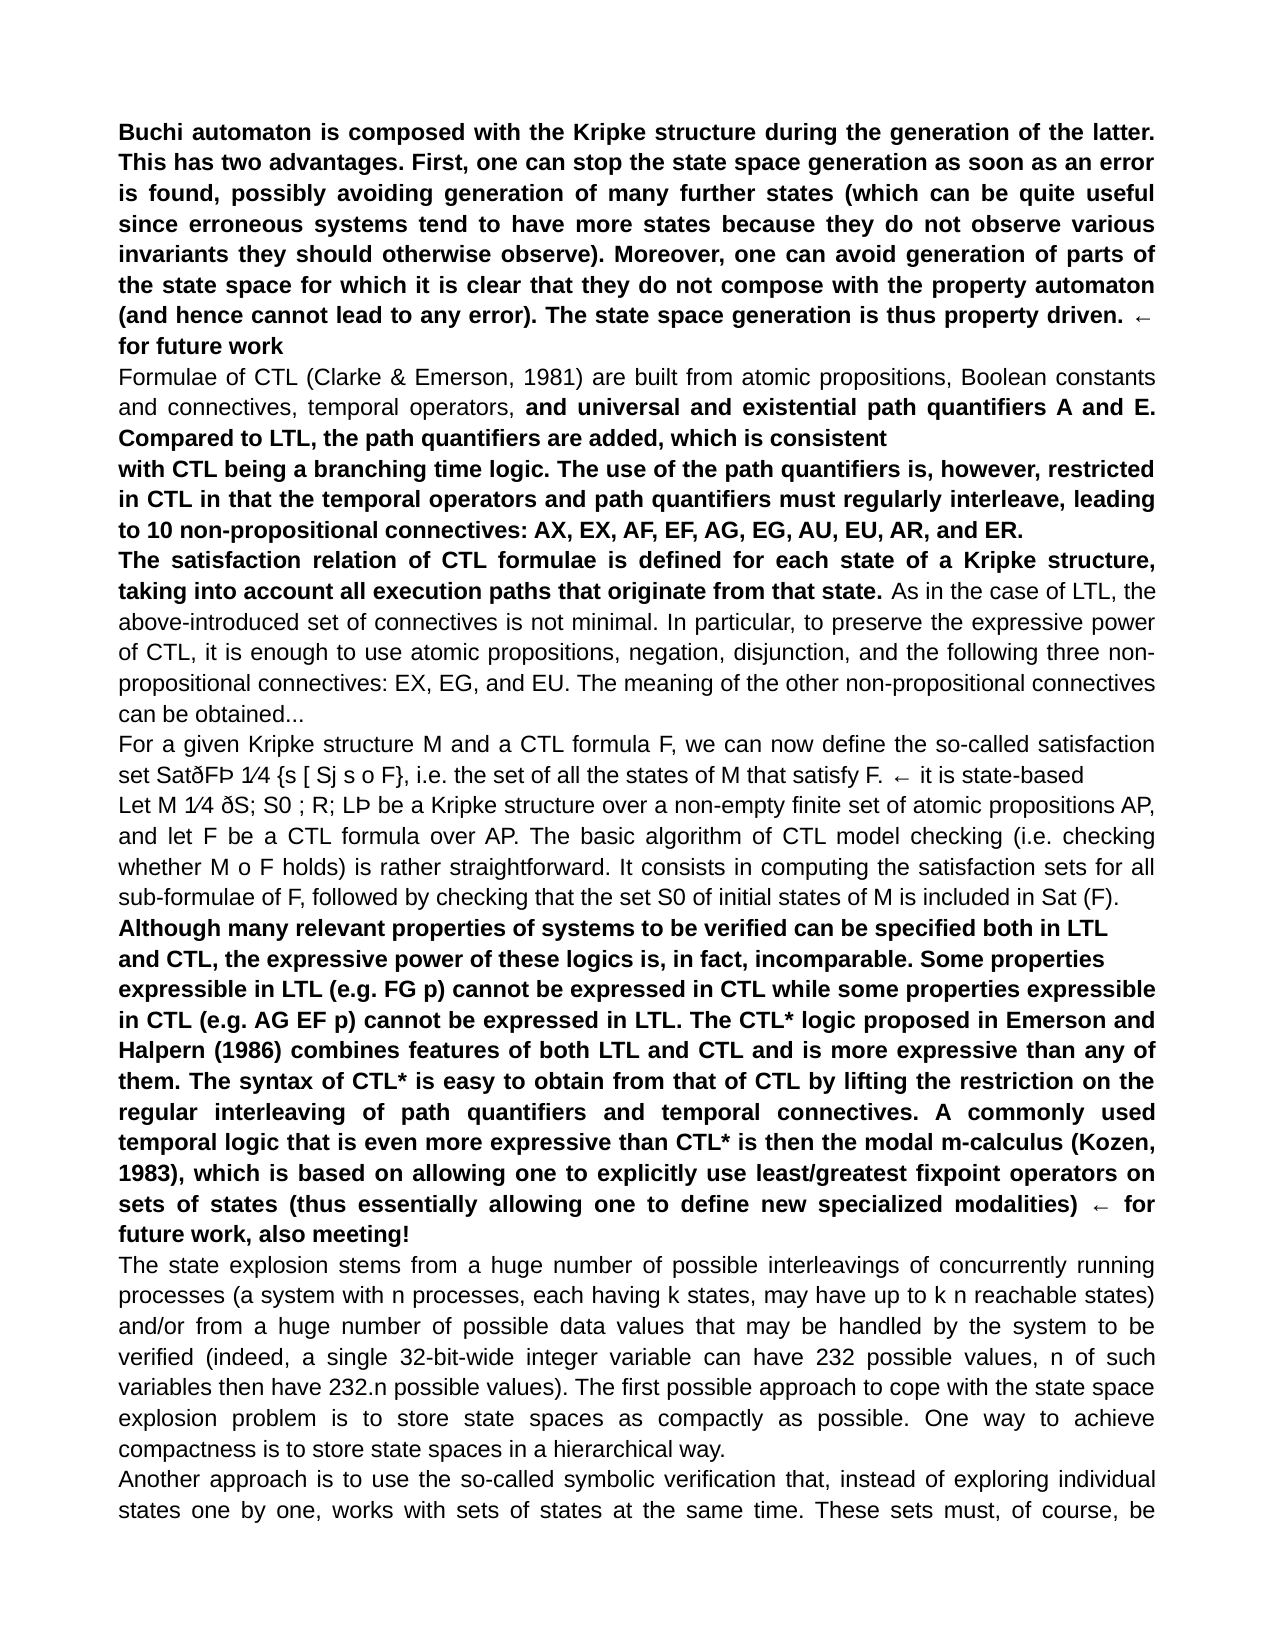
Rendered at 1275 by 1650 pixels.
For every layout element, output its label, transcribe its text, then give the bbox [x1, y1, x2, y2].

text and CTL, the expressive power of these logics is, in fact, incomparable. Some properties [118, 945, 1157, 972]
text Let M 1⁄4 ðS; S0 ; R; LÞ be a Kripke structure over a non-empty finite set of atomic propositions AP, and let F be a CTL formula over AP. The basic algorithm of CTL model checking (i.e. checking whether M o F holds) is rather straightforward. It consists in computing the satisfaction sets for all sub-formulae of F, followed by checking that the set S0 of initial states of M is included in Sat (F). [118, 792, 1157, 911]
text Another approach is to use the so-called symbolic verification that, instead of exploring individual states one by one, works with sets of states at the same time. These sets must, of course, be [118, 1466, 1157, 1523]
text expressible in LTL (e.g. FG p) cannot be expressed in CTL while some properties expressible in CTL (e.g. AG EF p) cannot be expressed in LTL. The CTL* logic proposed in Emerson and Halpern (1986) combines features of both LTL and CTL and is more expressive than any of them. The syntax of CTL* is easy to obtain from that of CTL by lifting the restriction on the regular interleaving of path quantifiers and temporal connectives. A commonly used temporal logic that is even more expressive than CTL* is then the modal m-calculus (Kozen, 1983), which is based on allowing one to explicitly use least/greatest fixpoint operators on sets of states (thus essentially allowing one to define new specialized modalities) ← for future work, also meeting! [118, 976, 1157, 1247]
text The state explosion stems from a huge number of possible interleavings of concurrently running processes (a system with n processes, each having k states, may have up to k n reachable states) and/or from a huge number of possible data values that may be handled by the system to be verified (indeed, a single 32-bit-wide integer variable can have 232 possible values, n of such variables then have 232.n possible values). The first possible approach to cope with the state space explosion problem is to store state spaces as compactly as possible. One way to achieve compactness is to store state spaces in a hierarchical way. [118, 1251, 1157, 1462]
text Although many relevant properties of systems to be verified can be specified both in LTL [118, 914, 1157, 941]
text Buchi automaton is composed with the Kripke structure during the generation of the latter. This has two advantages. First, one can stop the state space generation as soon as an error is found, possibly avoiding generation of many further states (which can be quite useful since erroneous systems tend to have more states because they do not observe various invariants they should otherwise observe). Moreover, one can avoid generation of parts of the state space for which it is clear that they do not compose with the property automaton (and hence cannot lead to any error). The state space generation is thus property driven. ← for future work [118, 118, 1157, 359]
text For a given Kripke structure M and a CTL formula F, we can now define the so-called satisfaction set SatðFÞ 1⁄4 {s [ Sj s o F}, i.e. the set of all the states of M that satisfy F. ← it is state-based [118, 731, 1157, 788]
text Formulae of CTL (Clarke & Emerson, 1981) are built from atomic propositions, Boolean constants and connectives, temporal operators, and universal and existential path quantifiers A and E. Compared to LTL, the path quantifiers are added, which is consistent [118, 363, 1157, 451]
text with CTL being a branching time logic. The use of the path quantifiers is, however, restricted in CTL in that the temporal operators and path quantifiers must regularly interleave, leading to 10 non-propositional connectives: AX, EX, AF, EF, AG, EG, AU, EU, AR, and ER. [118, 455, 1157, 543]
text The satisfaction relation of CTL formulae is defined for each state of a Kripke structure, taking into account all execution paths that originate from that state. As in the case of LTL, the above-introduced set of connectives is not minimal. In particular, to preserve the expressive power of CTL, it is enough to use atomic propositions, negation, disjunction, and the following three non-propositional connectives: EX, EG, and EU. The meaning of the other non-propositional connectives can be obtained... [118, 547, 1157, 727]
